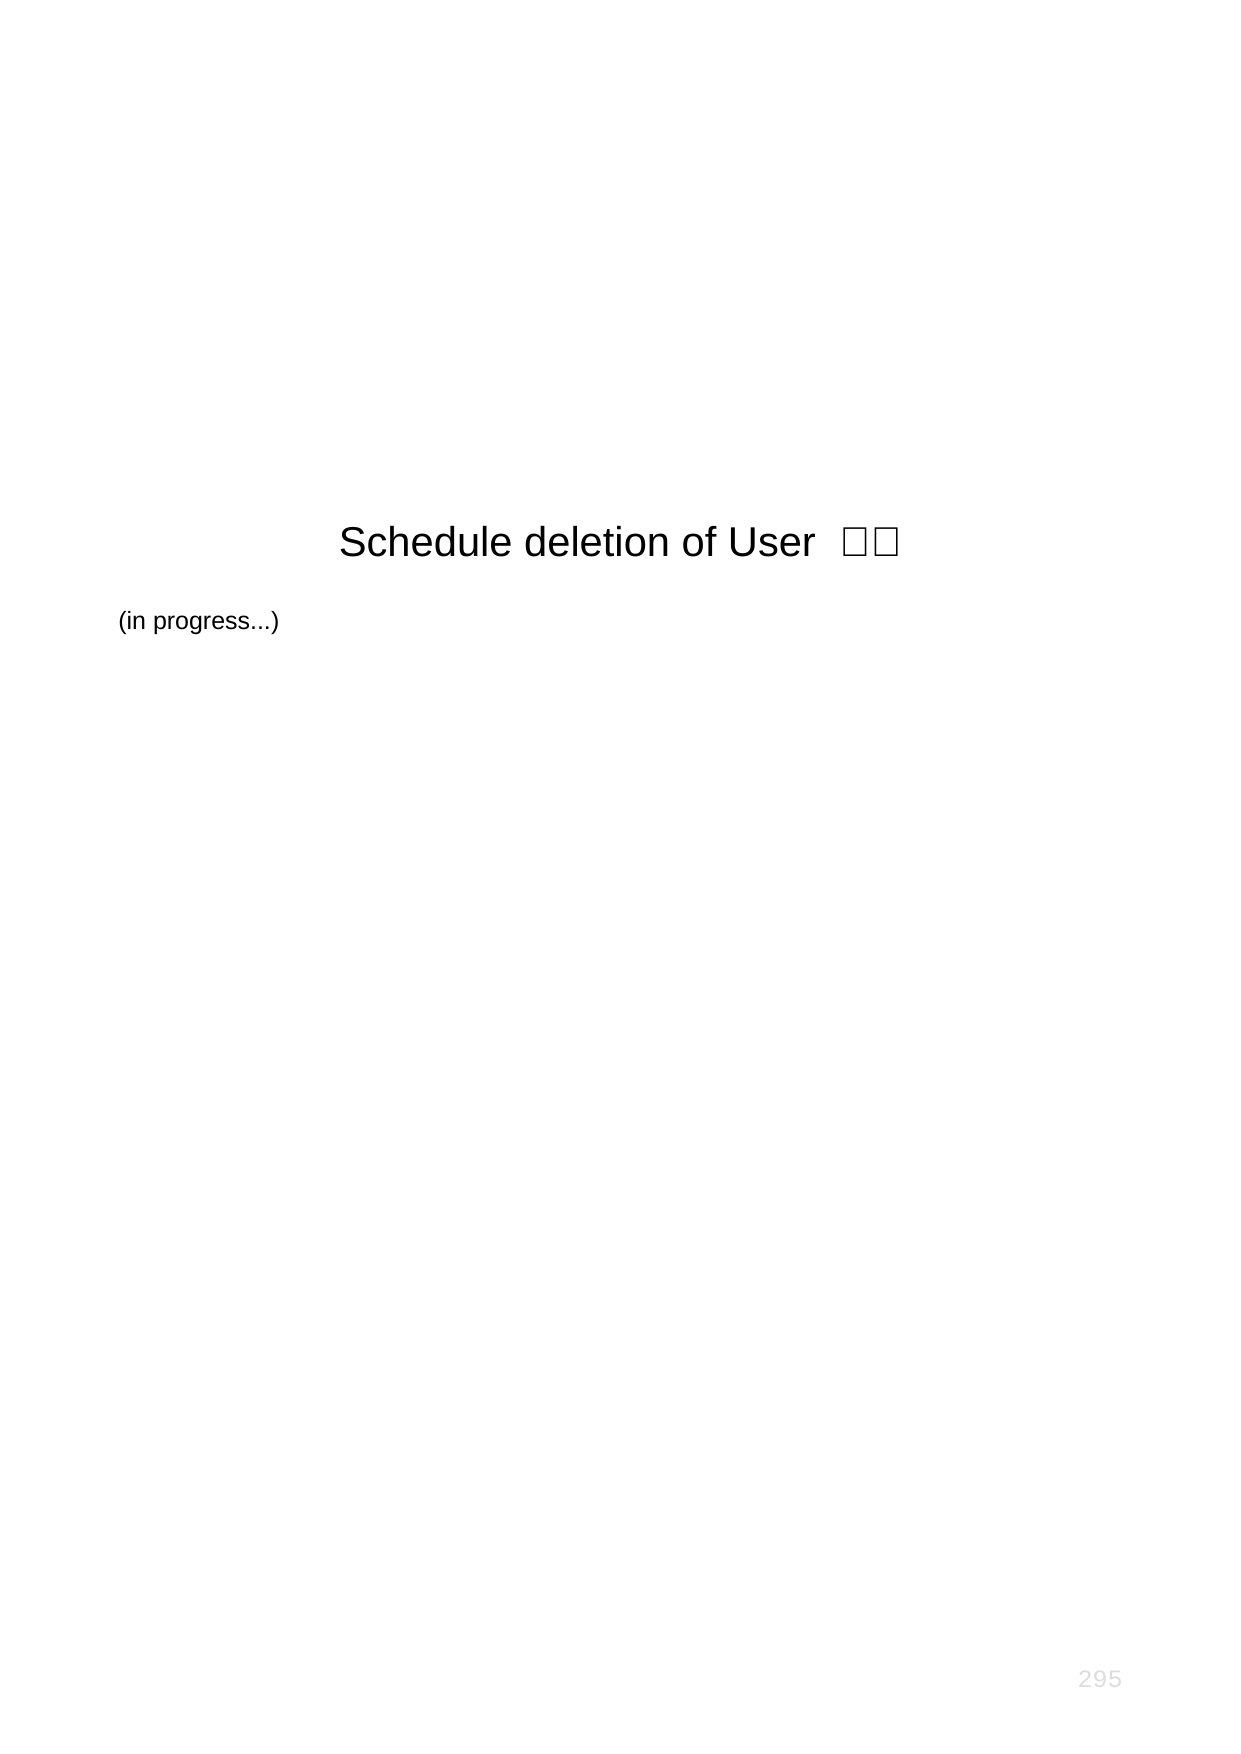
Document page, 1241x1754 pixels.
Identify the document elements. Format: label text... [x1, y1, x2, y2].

text (in progress...) [118, 606, 1122, 635]
subtitle Schedule deletion of User ❌👤 [118, 517, 1122, 565]
